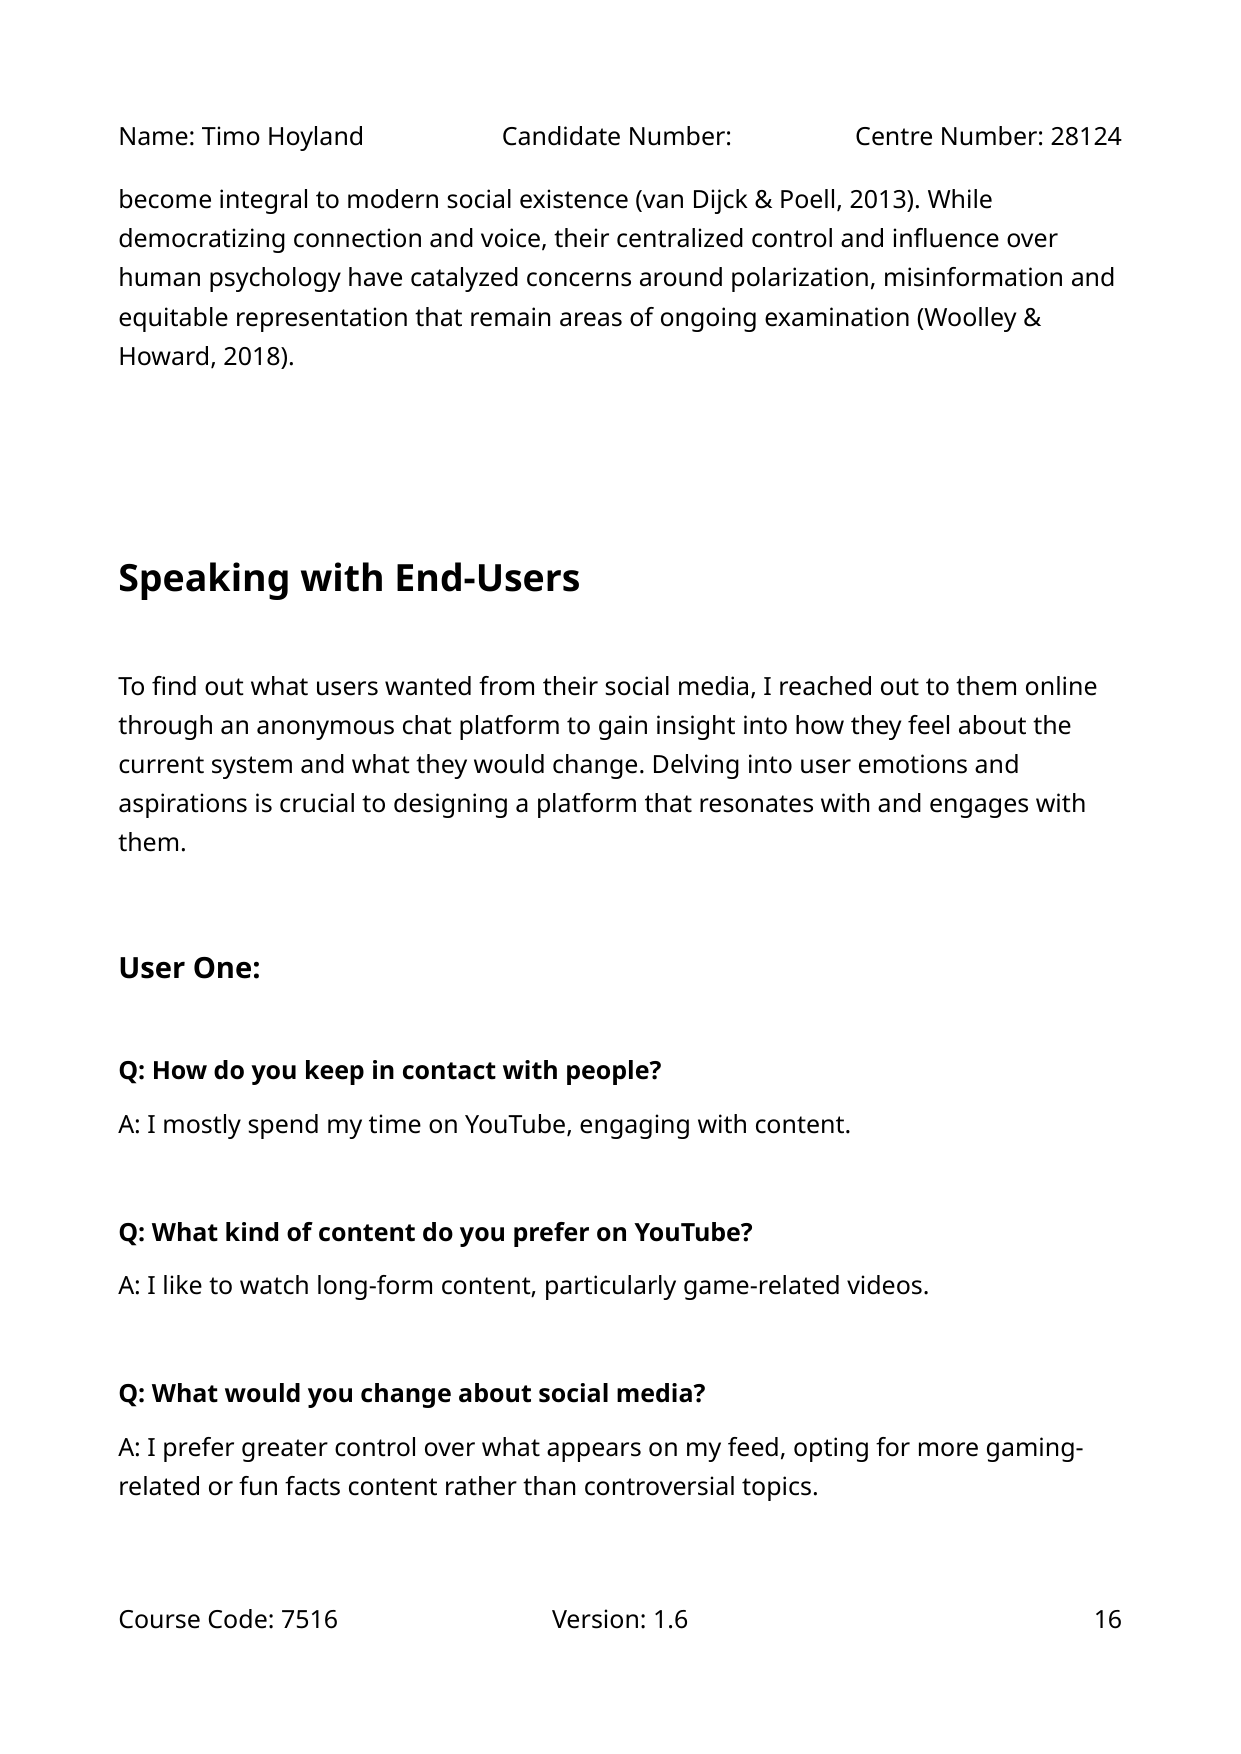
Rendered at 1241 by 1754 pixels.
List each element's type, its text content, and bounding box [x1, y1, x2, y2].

text A: I mostly spend my time on YouTube, engaging with content. [118, 1107, 1122, 1141]
text Q: What kind of content do you prefer on YouTube? [118, 1214, 1122, 1248]
text become integral to modern social existence (van Dijck & Poell, 2013). While democratizing connection and voice, their centralized control and influence over human psychology have catalyzed concerns around polarization, misinformation and equitable representation that remain areas of ongoing examination (Woolley & Howard, 2018). [118, 182, 1122, 372]
text To find out what users wanted from their social media, I reached out to them online through an anonymous chat platform to gain insight into how they feel about the current system and what they would change. Delving into user emotions and aspirations is crucial to designing a platform that resonates with and engages with them. [118, 668, 1122, 859]
subtitle User One: [118, 947, 1122, 987]
text A: I like to watch long-form content, particularly game-related videos. [118, 1268, 1122, 1302]
text Q: What would you change about social media? [118, 1376, 1122, 1409]
subtitle Speaking with End-Users [118, 551, 1122, 602]
text Q: How do you keep in contact with people? [118, 1053, 1122, 1087]
text A: I prefer greater control over what appears on my feed, opting for more gaming-related or fun facts content rather than controversial topics. [118, 1429, 1122, 1502]
